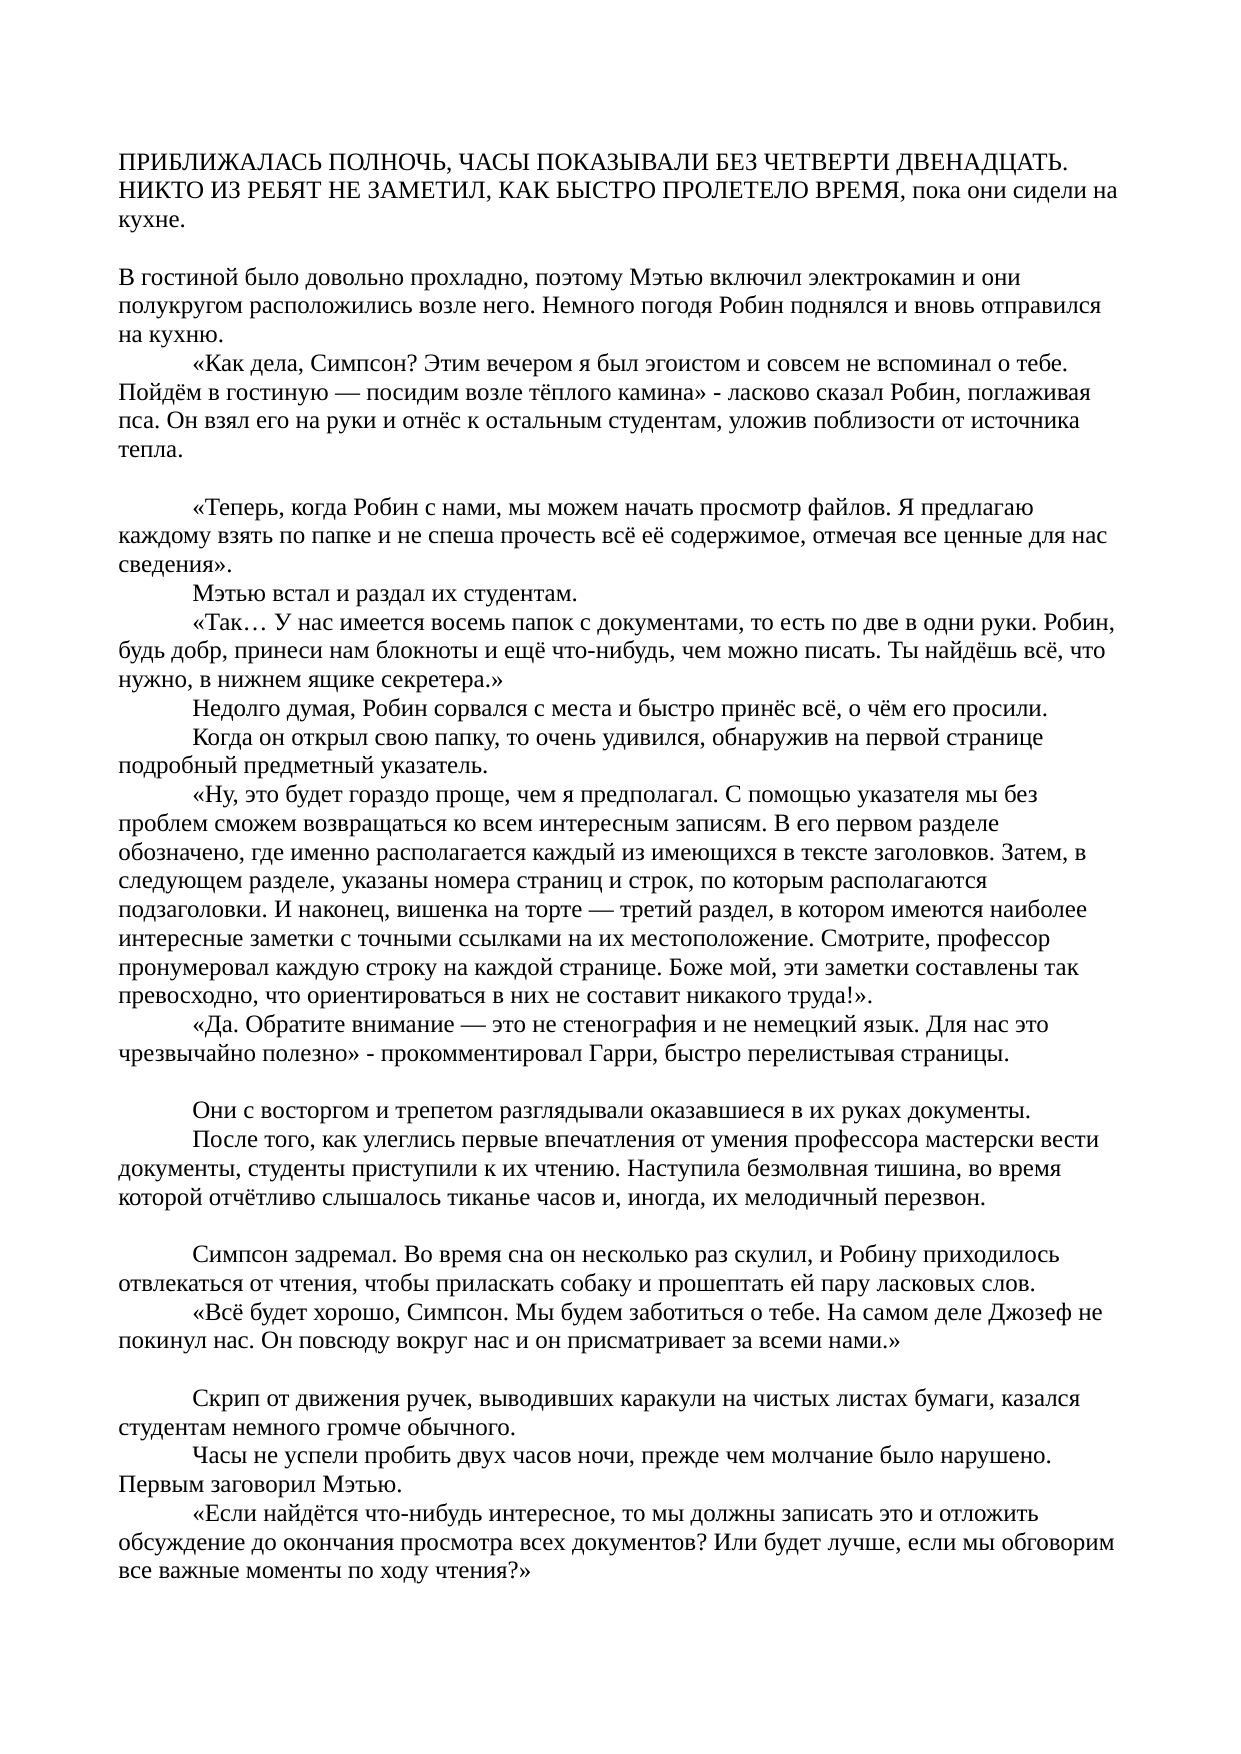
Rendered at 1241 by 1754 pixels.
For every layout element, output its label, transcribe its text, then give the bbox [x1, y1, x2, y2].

text Они с восторгом и трепетом разглядывали оказавшиеся в их руках документы. [118, 1096, 1122, 1124]
text ПРИБЛИЖАЛАСЬ ПОЛНОЧЬ, ЧАСЫ ПОКАЗЫВАЛИ БЕЗ ЧЕТВЕРТИ ДВЕНАДЦАТЬ. НИКТО ИЗ РЕБЯТ НЕ ЗАМЕТИЛ, КАК БЫСТРО ПРОЛЕТЕЛО ВРЕМЯ, пока они сидели на кухне. [118, 147, 1122, 233]
text «Теперь, когда Робин с нами, мы можем начать просмотр файлов. Я предлагаю каждому взять по папке и не спеша прочесть всё её содержимое, отмечая все ценные для нас сведения». [118, 492, 1122, 578]
text Когда он открыл свою папку, то очень удивился, обнаружив на первой странице подробный предметный указатель. [118, 722, 1122, 779]
text После того, как улеглись первые впечатления от умения профессора мастерски вести документы, студенты приступили к их чтению. Наступила безмолвная тишина, во время которой отчётливо слышалось тиканье часов и, иногда, их мелодичный перезвон. [118, 1124, 1122, 1211]
text «Ну, это будет гораздо проще, чем я предполагал. С помощью указателя мы без проблем сможем возвращаться ко всем интересным записям. В его первом разделе обозначено, где именно располагается каждый из имеющихся в тексте заголовков. Затем, в следующем разделе, указаны номера страниц и строк, по которым располагаются подзаголовки. И наконец, вишенка на торте — третий раздел, в котором имеются наиболее интересные заметки с точными ссылками на их местоположение. Смотрите, профессор пронумеровал каждую строку на каждой странице. Боже мой, эти заметки составлены так превосходно, что ориентироваться в них не составит никакого труда!». [118, 779, 1122, 1009]
text Недолго думая, Робин сорвался с места и быстро принёс всё, о чём его просили. [118, 693, 1122, 722]
text Скрип от движения ручек, выводивших каракули на чистых листах бумаги, казался студентам немного громче обычного. [118, 1383, 1122, 1441]
text «Так… У нас имеется восемь папок с документами, то есть по две в одни руки. Робин, будь добр, принеси нам блокноты и ещё что-нибудь, чем можно писать. Ты найдёшь всё, что нужно, в нижнем ящике секретера.» [118, 607, 1122, 693]
text «Да. Обратите внимание — это не стенография и не немецкий язык. Для нас это чрезвычайно полезно» - прокомментировал Гарри, быстро перелистывая страницы. [118, 1009, 1122, 1067]
text «Если найдётся что-нибудь интересное, то мы должны записать это и отложить обсуждение до окончания просмотра всех документов? Или будет лучше, если мы обговорим все важные моменты по ходу чтения?» [118, 1498, 1122, 1584]
text Часы не успели пробить двух часов ночи, прежде чем молчание было нарушено. Первым заговорил Мэтью. [118, 1441, 1122, 1498]
text «Как дела, Симпсон? Этим вечером я был эгоистом и совсем не вспоминал о тебе. Пойдём в гостиную — посидим возле тёплого камина» - ласково сказал Робин, поглаживая пса. Он взял его на руки и отнёс к остальным студентам, уложив поблизости от источника тепла. [118, 348, 1122, 463]
text Симпсон задремал. Во время сна он несколько раз скулил, и Робину приходилось отвлекаться от чтения, чтобы приласкать собаку и прошептать ей пару ласковых слов. [118, 1239, 1122, 1297]
text «Всё будет хорошо, Симпсон. Мы будем заботиться о тебе. На самом деле Джозеф не покинул нас. Он повсюду вокруг нас и он присматривает за всеми нами.» [118, 1297, 1122, 1354]
text Мэтью встал и раздал их студентам. [118, 578, 1122, 607]
text В гостиной было довольно прохладно, поэтому Мэтью включил электрокамин и они полукругом расположились возле него. Немного погодя Робин поднялся и вновь отправился на кухню. [118, 262, 1122, 348]
